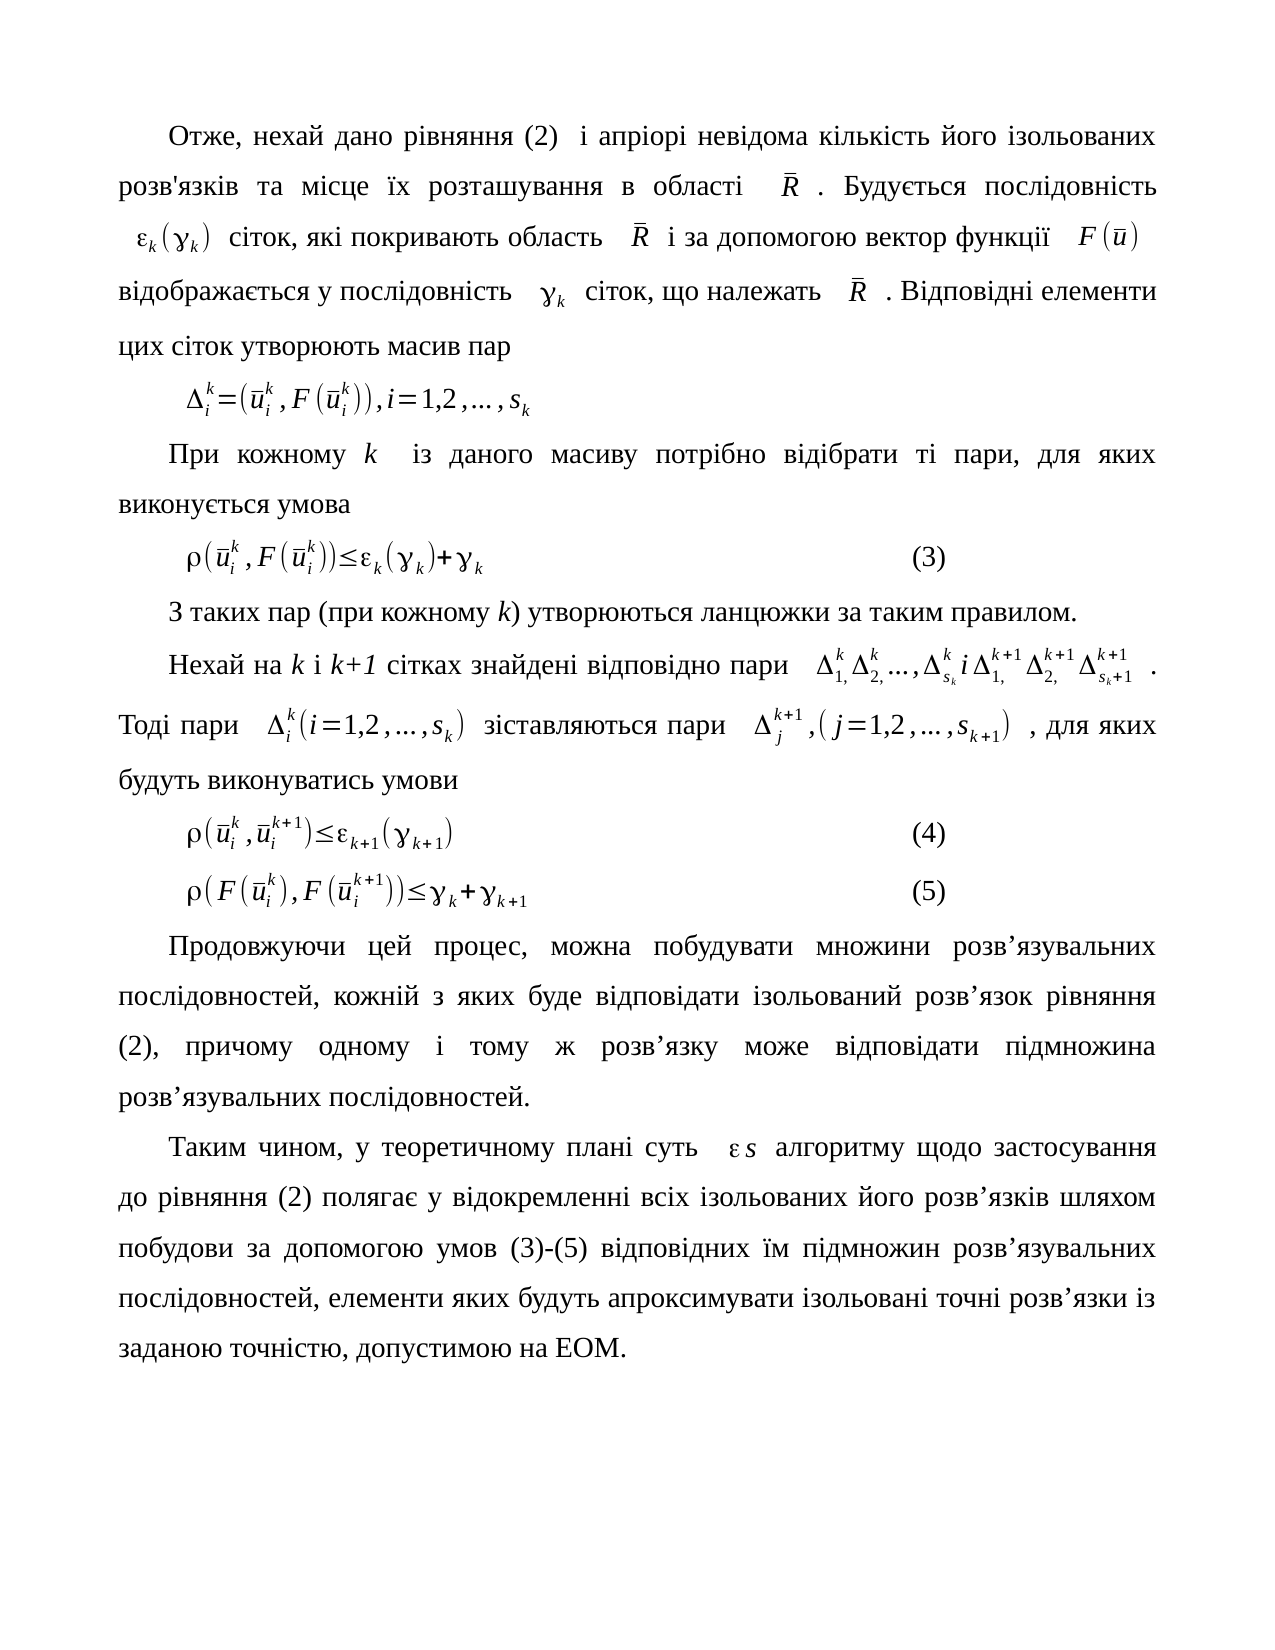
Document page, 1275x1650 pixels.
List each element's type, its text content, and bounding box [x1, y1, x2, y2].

text Таким чином, у теоретичному плані суть алгоритму щодо застосування до рівняння (2) полягає у відокремленні всіх ізольованих його розв’язків шляхом побудови за допомогою умов (3)-(5) відповідних їм підмножин розв’язувальних послідовностей, елементи яких будуть апроксимувати ізольовані точні розв’язки із заданою точністю, допустимою на ЕОМ. [118, 1129, 1157, 1364]
text Нехай на k і k+1 сітках знайдені відповідно пари . Тоді пари зіставляються пари , для яких будуть виконуватись умови [118, 644, 1157, 796]
text (4) [118, 812, 1157, 853]
text Отже, нехай дано рівняння (2) і апріорі невідома кількість його ізольованих розв'язків та місце їх розташування в області . Будується послідовність сіток, які покривають область і за допомогою вектор функції відображається у послідовність сіток, що належать . Відповідні елементи цих сіток утворюють масив пар [118, 118, 1157, 362]
text (5) [118, 870, 1157, 911]
text При кожному k із даного масиву потрібно відібрати ті пари, для яких виконується умова [118, 436, 1157, 520]
text Продовжуючи цей процес, можна побудувати множини розв’язувальних послідовностей, кожній з яких буде відповідати ізольований розв’язок рівняння (2), причому одному і тому ж розв’язку може відповідати підмножина розв’язувальних послідовностей. [118, 928, 1157, 1112]
text З таких пар (при кожному k) утворюються ланцюжки за таким правилом. [118, 594, 1157, 628]
text (3) [118, 537, 1157, 577]
